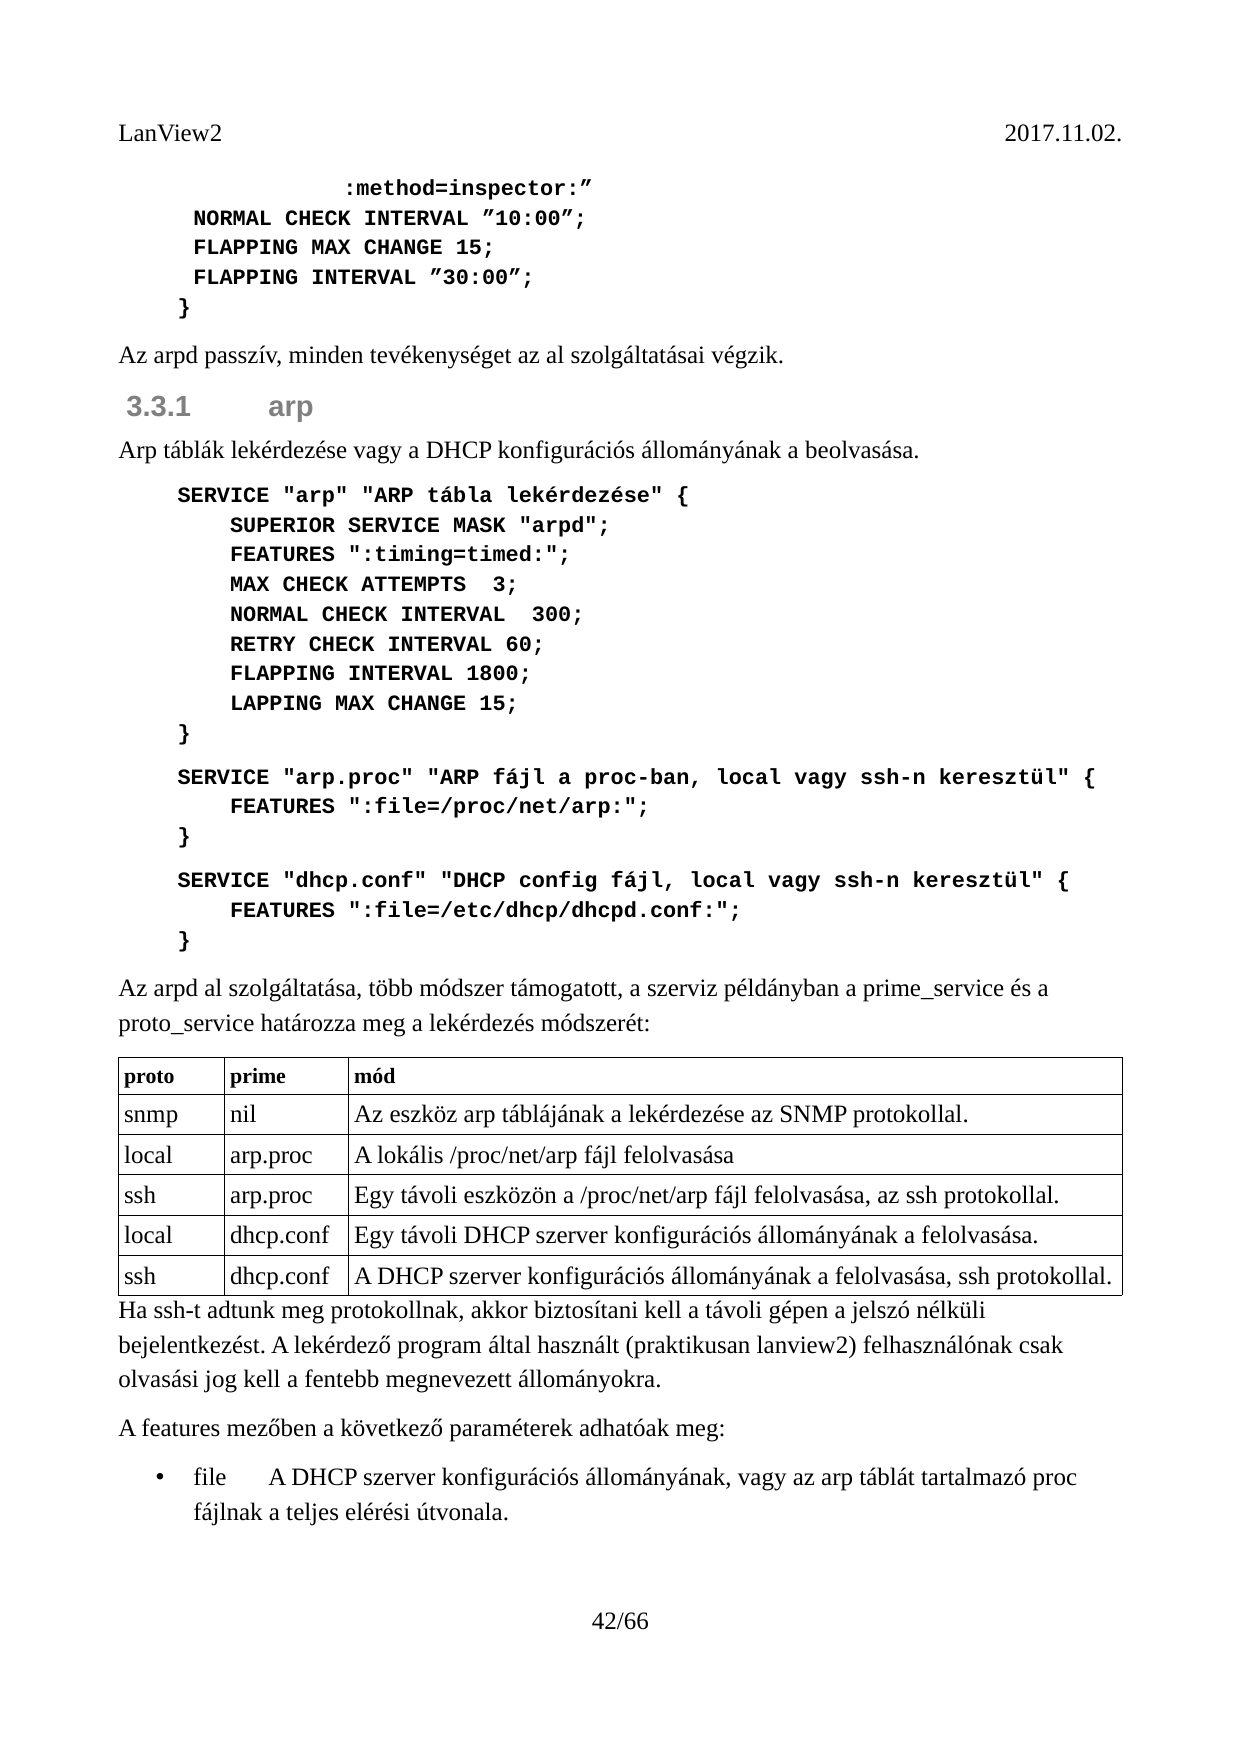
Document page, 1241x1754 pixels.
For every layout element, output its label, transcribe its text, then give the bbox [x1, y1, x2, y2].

text SERVICE "dhcp.conf" "DHCP config fájl, local vagy ssh-n keresztül" { FEATURES ":file=/etc/dhcp/dhcpd.conf:"; } [177, 870, 1122, 954]
table_header mód [349, 1058, 1122, 1094]
text Az arpd passzív, minden tevékenységet az al szolgáltatásai végzik. [118, 340, 1122, 369]
table_cell dhcp.conf [225, 1256, 348, 1295]
table_cell dhcp.conf [225, 1216, 348, 1255]
table_cell ssh [119, 1175, 224, 1214]
table_cell Az eszköz arp táblájának a lekérdezése az SNMP protokollal. [349, 1095, 1122, 1134]
table_cell arp.proc [225, 1135, 348, 1174]
table_cell Egy távoli DHCP szerver konfigurációs állományának a felolvasása. [349, 1216, 1122, 1255]
text :method=inspector:” NORMAL CHECK INTERVAL ”10:00”; FLAPPING MAX CHANGE 15; FLAPPING INTERVAL ”30:00”; } [177, 177, 1122, 321]
text SERVICE "arp" "ARP tábla lekérdezése" { SUPERIOR SERVICE MASK "arpd"; FEATURES ":timing=timed:"; MAX CHECK ATTEMPTS 3; NORMAL CHECK INTERVAL 300; RETRY CHECK INTERVAL 60; FLAPPING INTERVAL 1800; LAPPING MAX CHANGE 15; } [177, 484, 1122, 747]
table_cell ssh [119, 1256, 224, 1295]
table_cell A DHCP szerver konfigurációs állományának a felolvasása, ssh protokollal. [349, 1256, 1122, 1295]
table_cell A lokális /proc/net/arp fájl felolvasása [349, 1135, 1122, 1174]
list file A DHCP szerver konfigurációs állományának, vagy az arp táblát tartalmazó proc fájlnak a teljes elérési útvonala. [156, 1462, 1122, 1526]
table_cell local [119, 1135, 224, 1174]
table_header proto [119, 1058, 224, 1094]
subtitle arp [118, 389, 1122, 423]
text Az arpd al szolgáltatása, több módszer támogatott, a szerviz példányban a prime_service és a proto_service határozza meg a lekérdezés módszerét: [118, 973, 1122, 1037]
table_header prime [225, 1058, 348, 1094]
table_cell nil [225, 1095, 348, 1134]
text SERVICE "arp.proc" "ARP fájl a proc-ban, local vagy ssh-n keresztül" { FEATURES ":file=/proc/net/arp:"; } [177, 766, 1122, 850]
table_cell local [119, 1216, 224, 1255]
text A features mezőben a következő paraméterek adhatóak meg: [118, 1413, 1122, 1442]
text Ha ssh-t adtunk meg protokollnak, akkor biztosítani kell a távoli gépen a jelszó nélküli bejelentkezést. A lekérdező program által használt (praktikusan lanview2) felhasználónak csak olvasási jog kell a fentebb megnevezett állományokra. [118, 1296, 1122, 1393]
table_cell Egy távoli eszközön a /proc/net/arp fájl felolvasása, az ssh protokollal. [349, 1175, 1122, 1214]
table_cell snmp [119, 1095, 224, 1134]
text Arp táblák lekérdezése vagy a DHCP konfigurációs állományának a beolvasása. [118, 435, 1122, 464]
table_cell arp.proc [225, 1175, 348, 1214]
